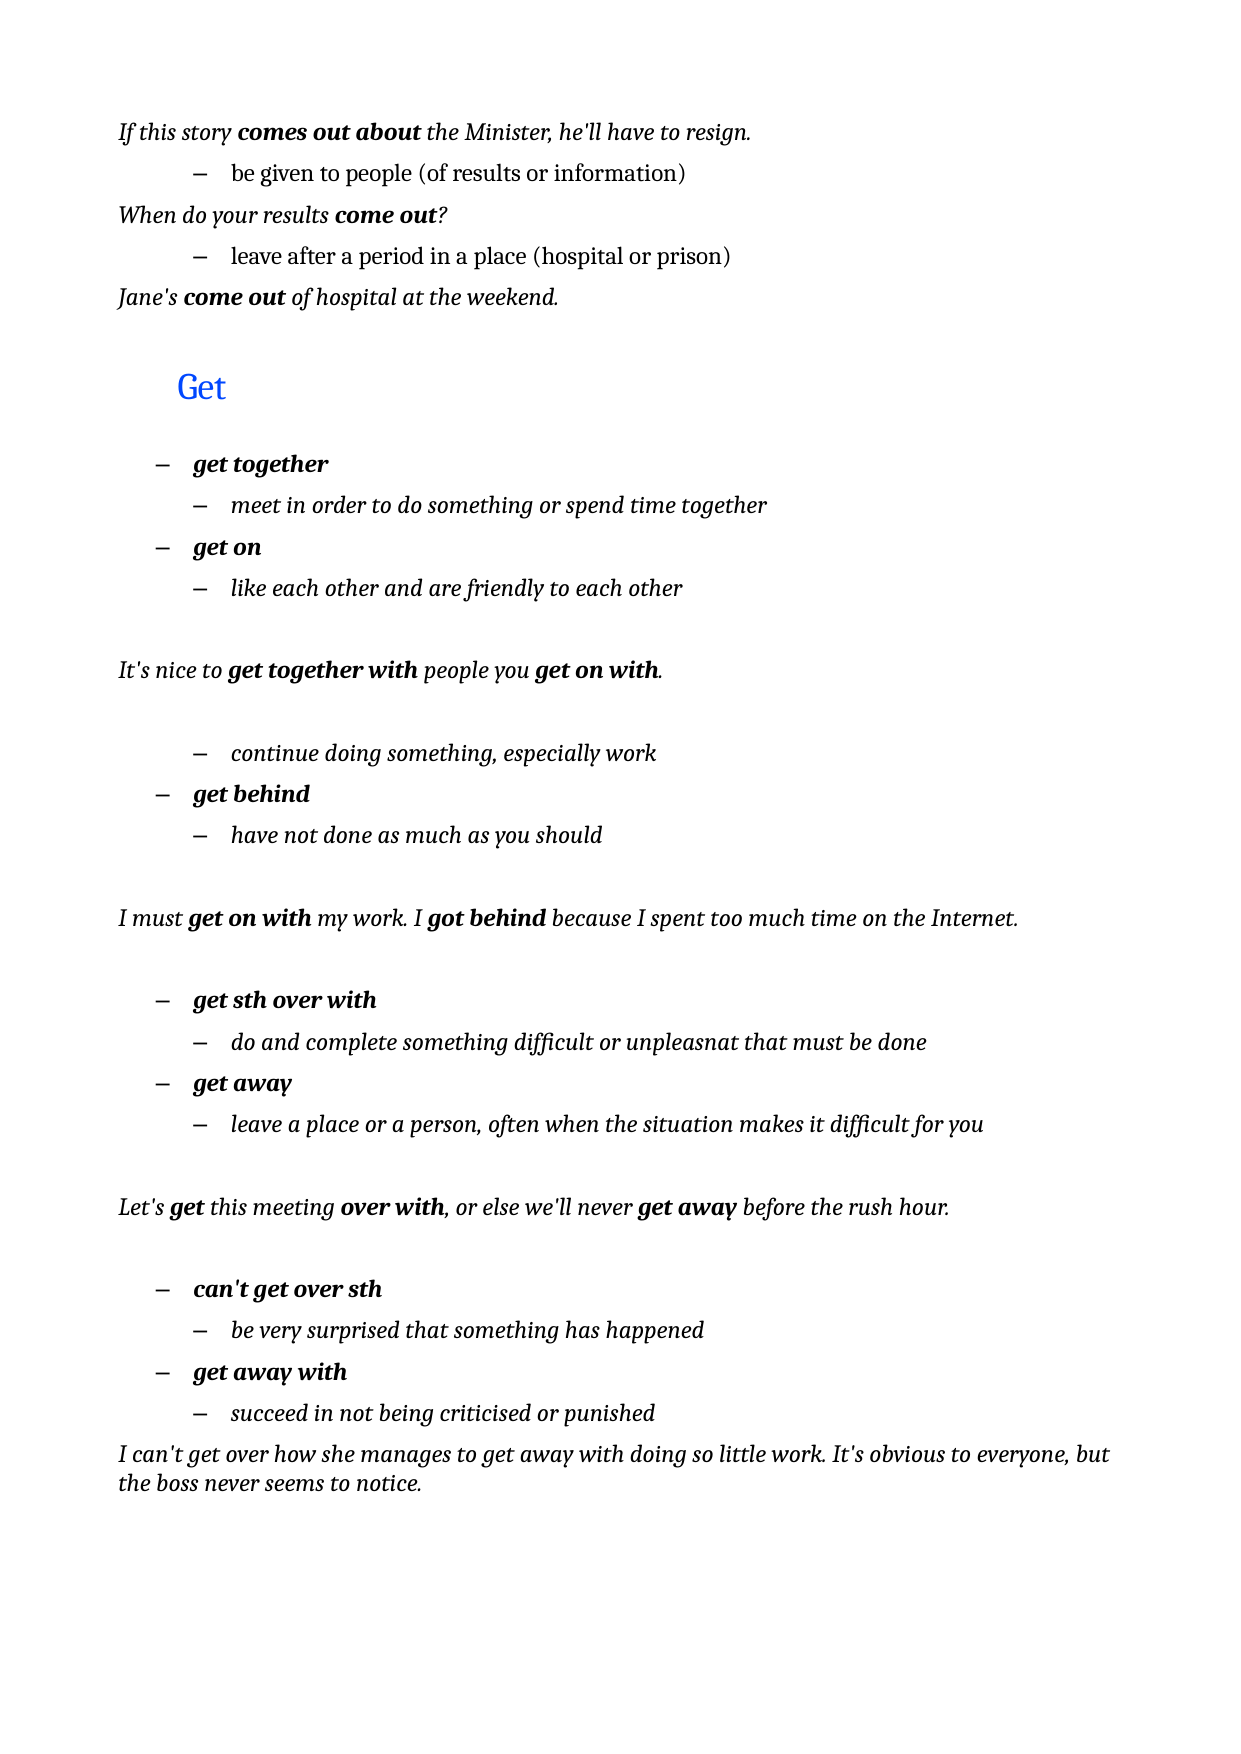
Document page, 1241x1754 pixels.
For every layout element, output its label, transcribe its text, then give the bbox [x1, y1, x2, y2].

list have not done as much as you should [193, 821, 1122, 850]
list get together [156, 450, 1122, 479]
list be very surprised that something has happened [193, 1316, 1122, 1345]
text If this story comes out about the Minister, he'll have to resign. [118, 118, 1122, 147]
list meet in order to do something or spend time together [193, 491, 1122, 520]
list do and complete something difficult or unpleasnat that must be done [193, 1027, 1122, 1056]
text Let's get this meeting over with, or else we'll never get away before the rush hour. [118, 1192, 1122, 1221]
list get sth over with [156, 986, 1122, 1015]
text Get [177, 366, 1122, 409]
text I must get on with my work. I got behind because I spent too much time on the Internet. [118, 904, 1122, 932]
list be given to people (of results or information) [193, 159, 1122, 188]
list get away [156, 1069, 1122, 1097]
list leave after a period in a place (hospital or prison) [193, 242, 1122, 271]
text It's nice to get together with people you get on with. [118, 656, 1122, 685]
list succeed in not being criticised or punished [193, 1399, 1122, 1427]
text When do your results come out? [118, 201, 1122, 229]
text I can't get over how she manages to get away with doing so little work. It's obvious to everyone, but the boss never seems to notice. [118, 1440, 1122, 1497]
text Jane's come out of hospital at the weekend. [118, 283, 1122, 312]
list like each other and are friendly to each other [193, 574, 1122, 602]
list get on [156, 532, 1122, 561]
list get behind [156, 780, 1122, 809]
list leave a place or a person, often when the situation makes it difficult for you [193, 1110, 1122, 1139]
list can't get over sth [156, 1275, 1122, 1304]
list get away with [156, 1357, 1122, 1386]
list continue doing something, especially work [193, 739, 1122, 767]
